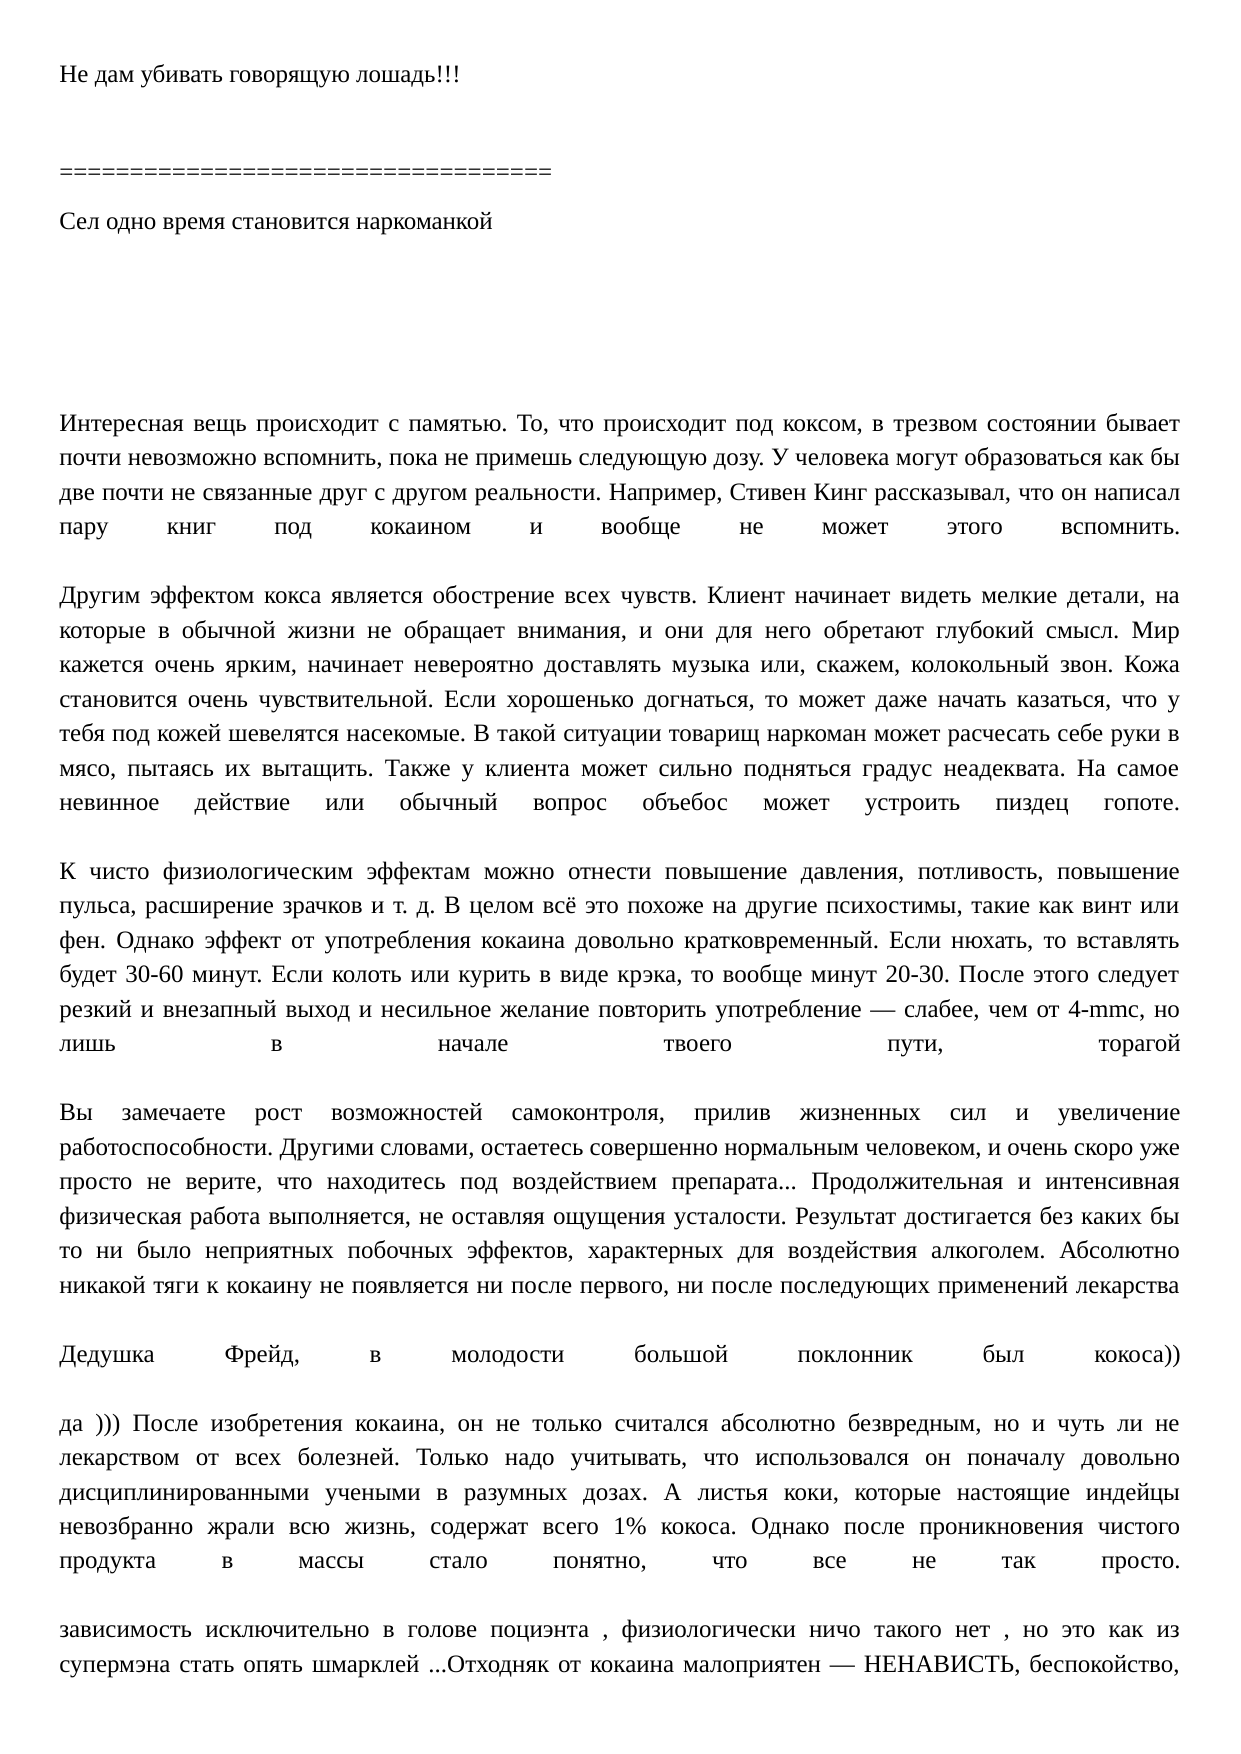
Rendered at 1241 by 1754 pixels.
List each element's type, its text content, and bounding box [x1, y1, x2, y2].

text =================================== [59, 157, 1181, 186]
text Не дам убивать говорящую лошадь!!! [59, 59, 1181, 88]
text Интересная вещь происходит с памятью. То, что происходит под коксом, в трезвом состоянии бывает почти невозможно вспомнить, пока не примешь следующую дозу. У человека могут образоваться как бы две почти не связанные друг с другом реальности. Например, Стивен Кинг рассказывал, что он написал пару книг под кокаином и вообще не может этого вспомнить. Другим эффектом кокса является обострение всех чувств. Клиент начинает видеть мелкие детали, на которые в обычной жизни не обращает внимания, и они для него обретают глубокий смысл. Мир кажется очень ярким, начинает невероятно доставлять музыка или, скажем, колокольный звон. Кожа становится очень чувствительной. Если хорошенько догнаться, то может даже начать казаться, что у тебя под кожей шевелятся насекомые. В такой ситуации товарищ наркоман может расчесать себе руки в мясо, пытаясь их вытащить. Также у клиента может сильно подняться градус неадеквата. На самое невинное действие или обычный вопрос объебос может устроить пиздец гопоте. К чисто физиологическим эффектам можно отнести повышение давления, потливость, повышение пульса, расширение зрачков и т. д. В целом всё это похоже на другие психостимы, такие как винт или фен. Однако эффект от употребления кокаина довольно кратковременный. Если нюхать, то вставлять будет 30-60 минут. Если колоть или курить в виде крэка, то вообще минут 20-30. После этого следует резкий и внезапный выход и несильное желание повторить употребление — слабее, чем от 4-mmc, но лишь в начале твоего пути, торагой Вы замечаете рост возможностей самоконтроля, прилив жизненных сил и увеличение работоспособности. Другими словами, остаетесь совершенно нормальным человеком, и очень скоро уже просто не верите, что находитесь под воздействием препарата... Продолжительная и интенсивная физическая работа выполняется, не оставляя ощущения усталости. Результат достигается без каких бы то ни было неприятных побочных эффектов, характерных для воздействия алкоголем. Абсолютно никакой тяги к кокаину не появляется ни после первого, ни после последующих применений лекарства Дедушка Фрейд, в молодости большой поклонник был кокоса)) да ))) После изобретения кокаина, он не только считался абсолютно безвредным, но и чуть ли не лекарством от всех болезней. Только надо учитывать, что использовался он поначалу довольно дисциплинированными учеными в разумных дозах. А листья коки, которые настоящие индейцы невозбранно жрали всю жизнь, содержат всего 1% кокоса. Однако после проникновения чистого продукта в массы стало понятно, что все не так просто. зависимость исключительно в голове поциэнта , физиологически ничо такого нет , но это как из супермэна стать опять шмарклей ...Отходняк от кокаина малоприятен — НЕНАВИСТЬ, беспокойство, [59, 373, 1181, 1678]
text Сел одно время становится наркоманкой [59, 206, 1181, 235]
